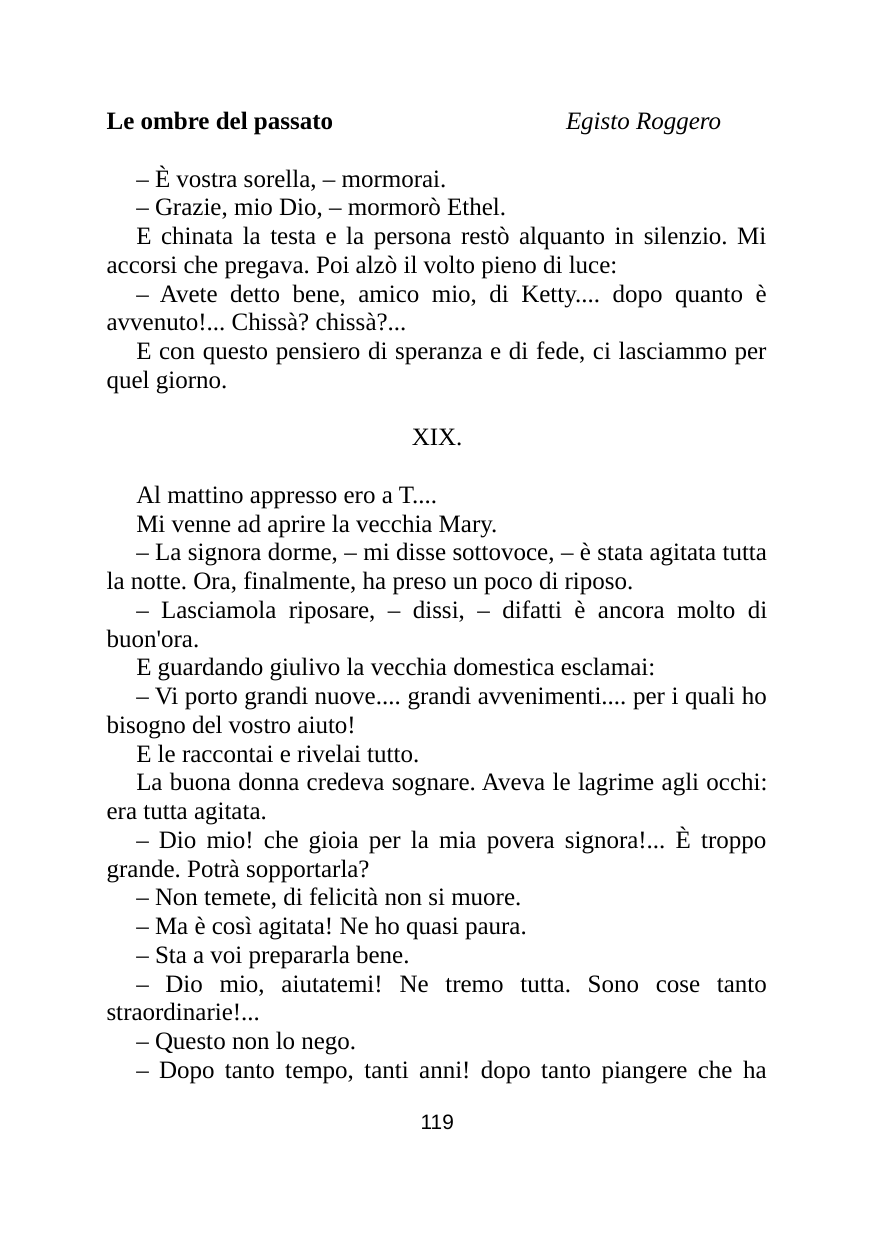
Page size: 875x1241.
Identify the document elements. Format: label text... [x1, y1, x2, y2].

text XIX. [106, 422, 768, 451]
text – Dopo tanto tempo, tanti anni! dopo tanto piangere che ha [106, 1055, 768, 1084]
text – Non temete, di felicità non si muore. [106, 882, 768, 911]
text – Sta a voi prepararla bene. [106, 940, 768, 969]
text Mi venne ad aprire la vecchia Mary. [106, 509, 768, 537]
text – Lasciamola riposare, – dissi, – difatti è ancora molto di buon'ora. [106, 595, 768, 652]
text E chinata la testa e la persona restò alquanto in silenzio. Mi accorsi che pregava. Poi alzò il volto pieno di luce: [106, 221, 768, 279]
text – Dio mio! che gioia per la mia povera signora!... È troppo grande. Potrà sopportarla? [106, 825, 768, 882]
text Al mattino appresso ero a T.... [106, 480, 768, 509]
text – È vostra sorella, – mormorai. [106, 164, 768, 192]
text E con questo pensiero di speranza e di fede, ci lasciammo per quel giorno. [106, 336, 768, 394]
text – Grazie, mio Dio, – mormorò Ethel. [106, 192, 768, 221]
text La buona donna credeva sognare. Aveva le lagrime agli occhi: era tutta agitata. [106, 767, 768, 825]
text – Questo non lo nego. [106, 1026, 768, 1055]
text – Dio mio, aiutatemi! Ne tremo tutta. Sono cose tanto straordinarie!... [106, 969, 768, 1026]
text – La signora dorme, – mi disse sottovoce, – è stata agitata tutta la notte. Ora, finalmente, ha preso un poco di riposo. [106, 537, 768, 595]
text – Ma è così agitata! Ne ho quasi paura. [106, 911, 768, 940]
text – Vi porto grandi nuove.... grandi avvenimenti.... per i quali ho bisogno del vostro aiuto! [106, 681, 768, 739]
text – Avete detto bene, amico mio, di Ketty.... dopo quanto è avvenuto!... Chissà? chissà?... [106, 279, 768, 336]
text E le raccontai e rivelai tutto. [106, 739, 768, 767]
text E guardando giulivo la vecchia domestica esclamai: [106, 652, 768, 681]
